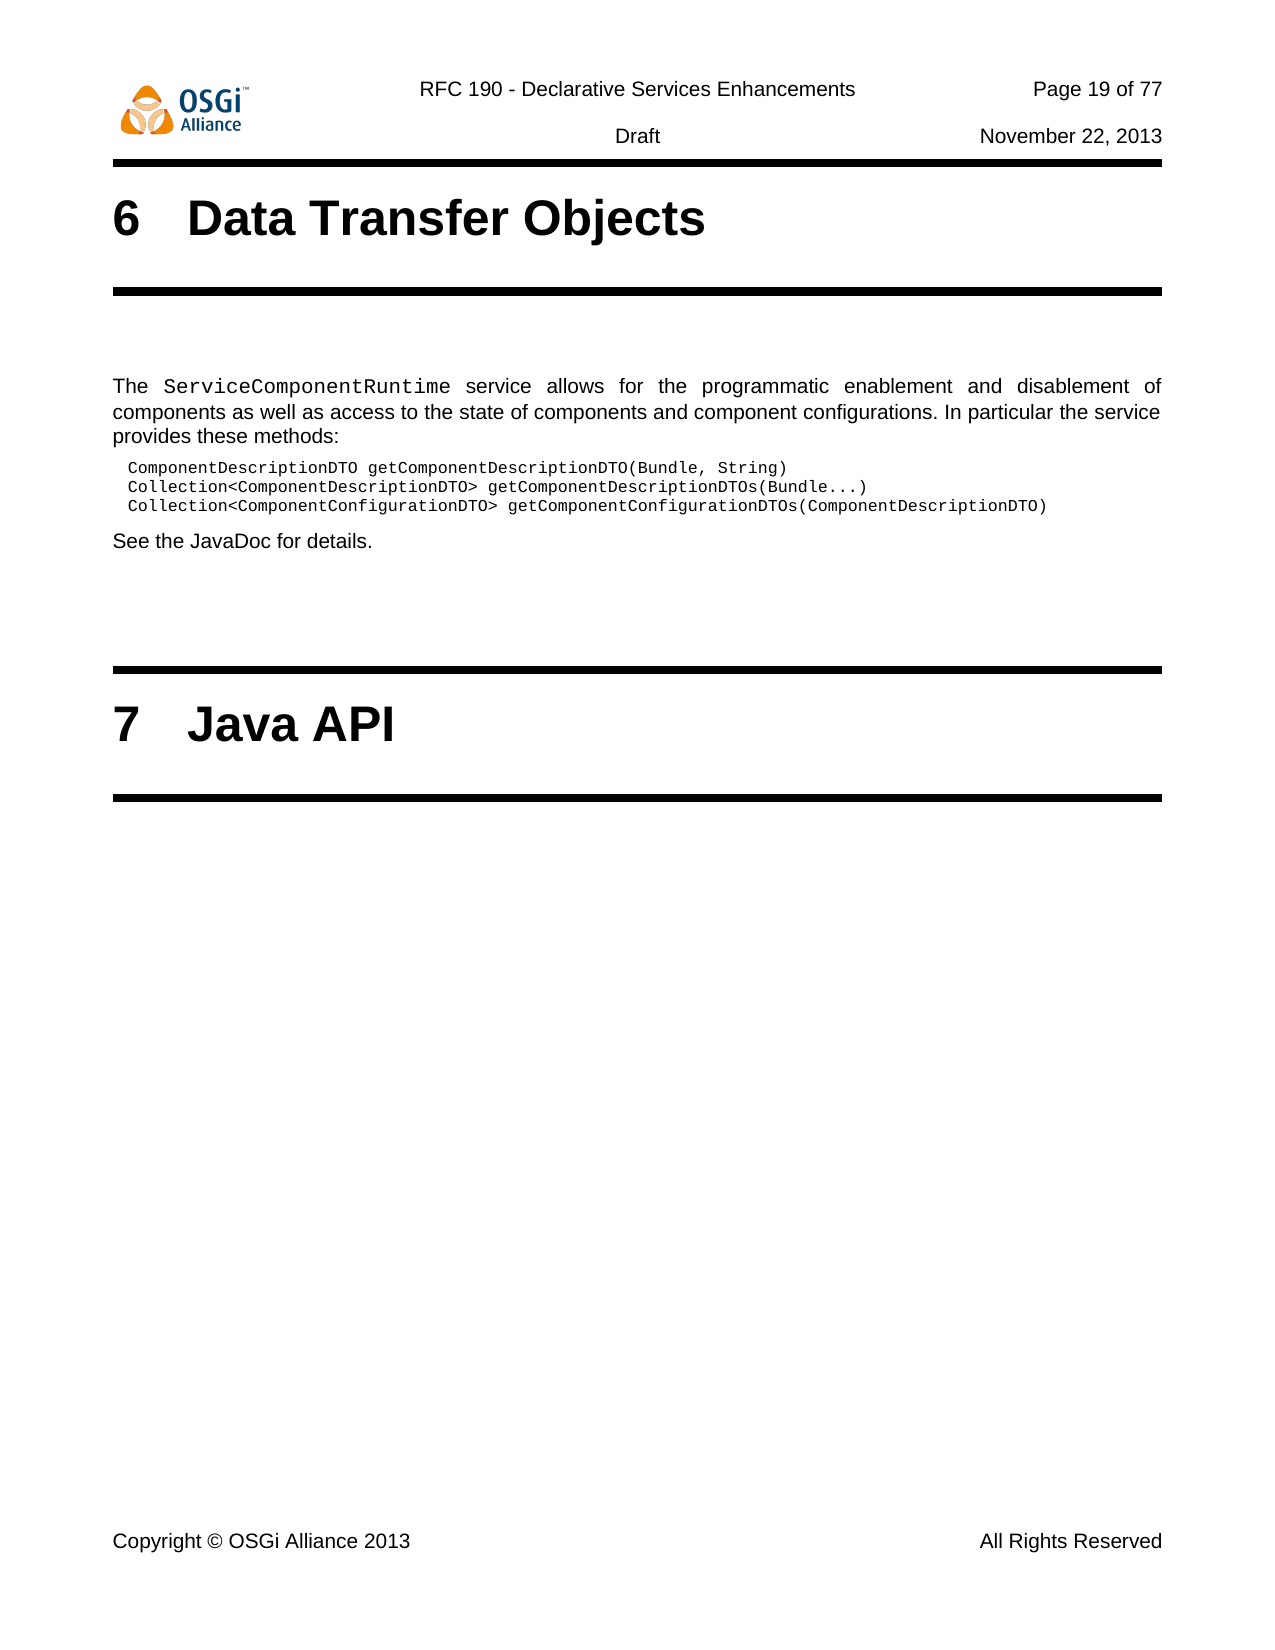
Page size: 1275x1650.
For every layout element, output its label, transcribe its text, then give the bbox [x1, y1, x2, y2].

subtitle Data Transfer Objects [112, 160, 1162, 296]
text See the JavaDoc for details. [112, 529, 1162, 553]
text Collection<ComponentDescriptionDTO> getComponentDescriptionDTOs(Bundle...) [128, 479, 1162, 498]
text Collection<ComponentConfigurationDTO> getComponentConfigurationDTOs(ComponentDescriptionDTO) [128, 498, 1162, 517]
text The ServiceComponentRuntime service allows for the programmatic enablement and disablement of components as well as access to the state of components and component configurations. In particular the service provides these methods: [112, 374, 1162, 447]
picture [113, 78, 257, 142]
subtitle Java API [112, 667, 1162, 802]
text ComponentDescriptionDTO getComponentDescriptionDTO(Bundle, String) [128, 460, 1162, 479]
